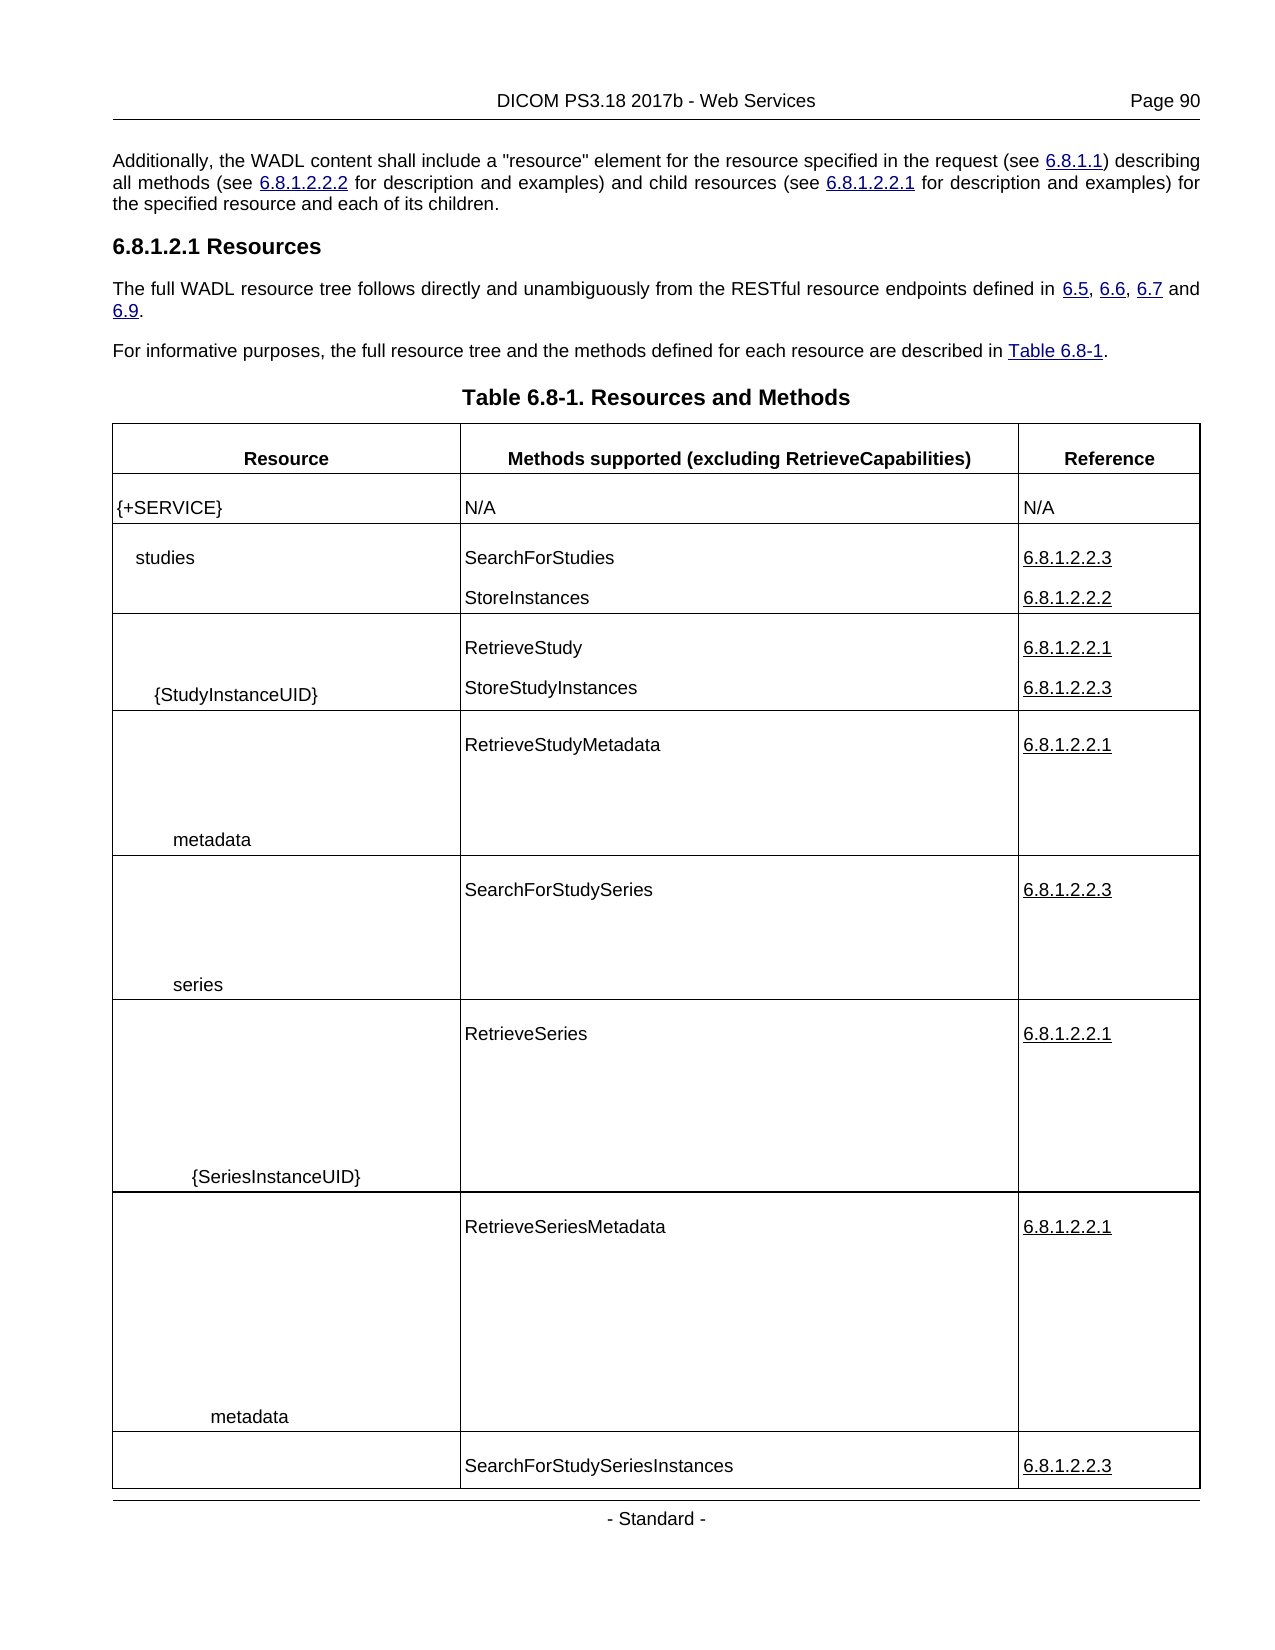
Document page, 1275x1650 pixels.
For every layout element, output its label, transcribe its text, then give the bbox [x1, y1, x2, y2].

table_cell 6.8.1.2.2.1 [1019, 711, 1199, 854]
text 6.8.1.2.1 Resources [112, 233, 1200, 259]
table_cell RetrieveStudyMetadata [461, 711, 1018, 854]
table_cell metadata [113, 711, 460, 854]
table_cell [113, 1432, 460, 1488]
table_cell studies [113, 524, 460, 613]
table_header Methods supported (excluding RetrieveCapabilities) [461, 424, 1018, 473]
table_cell RetrieveStudy StoreStudyInstances [461, 614, 1018, 710]
table_cell 6.8.1.2.2.1 6.8.1.2.2.3 [1019, 614, 1199, 710]
table_cell 6.8.1.2.2.1 [1019, 1000, 1199, 1191]
text Table 6.8-1. Resources and Methods [112, 384, 1200, 410]
table_cell RetrieveSeries [461, 1000, 1018, 1191]
table_cell {StudyInstanceUID} [113, 614, 460, 710]
table_cell SearchForStudySeries [461, 856, 1018, 999]
table_cell N/A [461, 474, 1018, 523]
table_cell 6.8.1.2.2.1 [1019, 1193, 1199, 1431]
table_cell N/A [1019, 474, 1199, 523]
table_cell series [113, 856, 460, 999]
table_header Reference [1019, 424, 1199, 473]
table_cell {SeriesInstanceUID} [113, 1000, 460, 1191]
table_cell 6.8.1.2.2.3 [1019, 1432, 1199, 1488]
table_cell SearchForStudySeriesInstances [461, 1432, 1018, 1488]
table_header Resource [113, 424, 460, 473]
table_cell 6.8.1.2.2.3 [1019, 856, 1199, 999]
table_cell metadata [113, 1193, 460, 1431]
text For informative purposes, the full resource tree and the methods defined for each resource are described in Table 6.8-1. [112, 340, 1200, 361]
table_cell {+SERVICE} [113, 474, 460, 523]
text The full WADL resource tree follows directly and unambiguously from the RESTful resource endpoints defined in 6.5, 6.6, 6.7 and 6.9. [112, 278, 1200, 321]
table_cell RetrieveSeriesMetadata [461, 1193, 1018, 1431]
table_cell SearchForStudies StoreInstances [461, 524, 1018, 613]
text Additionally, the WADL content shall include a "resource" element for the resource specified in the request (see 6.8.1.1) describing all methods (see 6.8.1.2.2.2 for description and examples) and child resources (see 6.8.1.2.2.1 for description and examples) for the specified resource and each of its children. [112, 150, 1200, 215]
table_cell 6.8.1.2.2.3 6.8.1.2.2.2 [1019, 524, 1199, 613]
